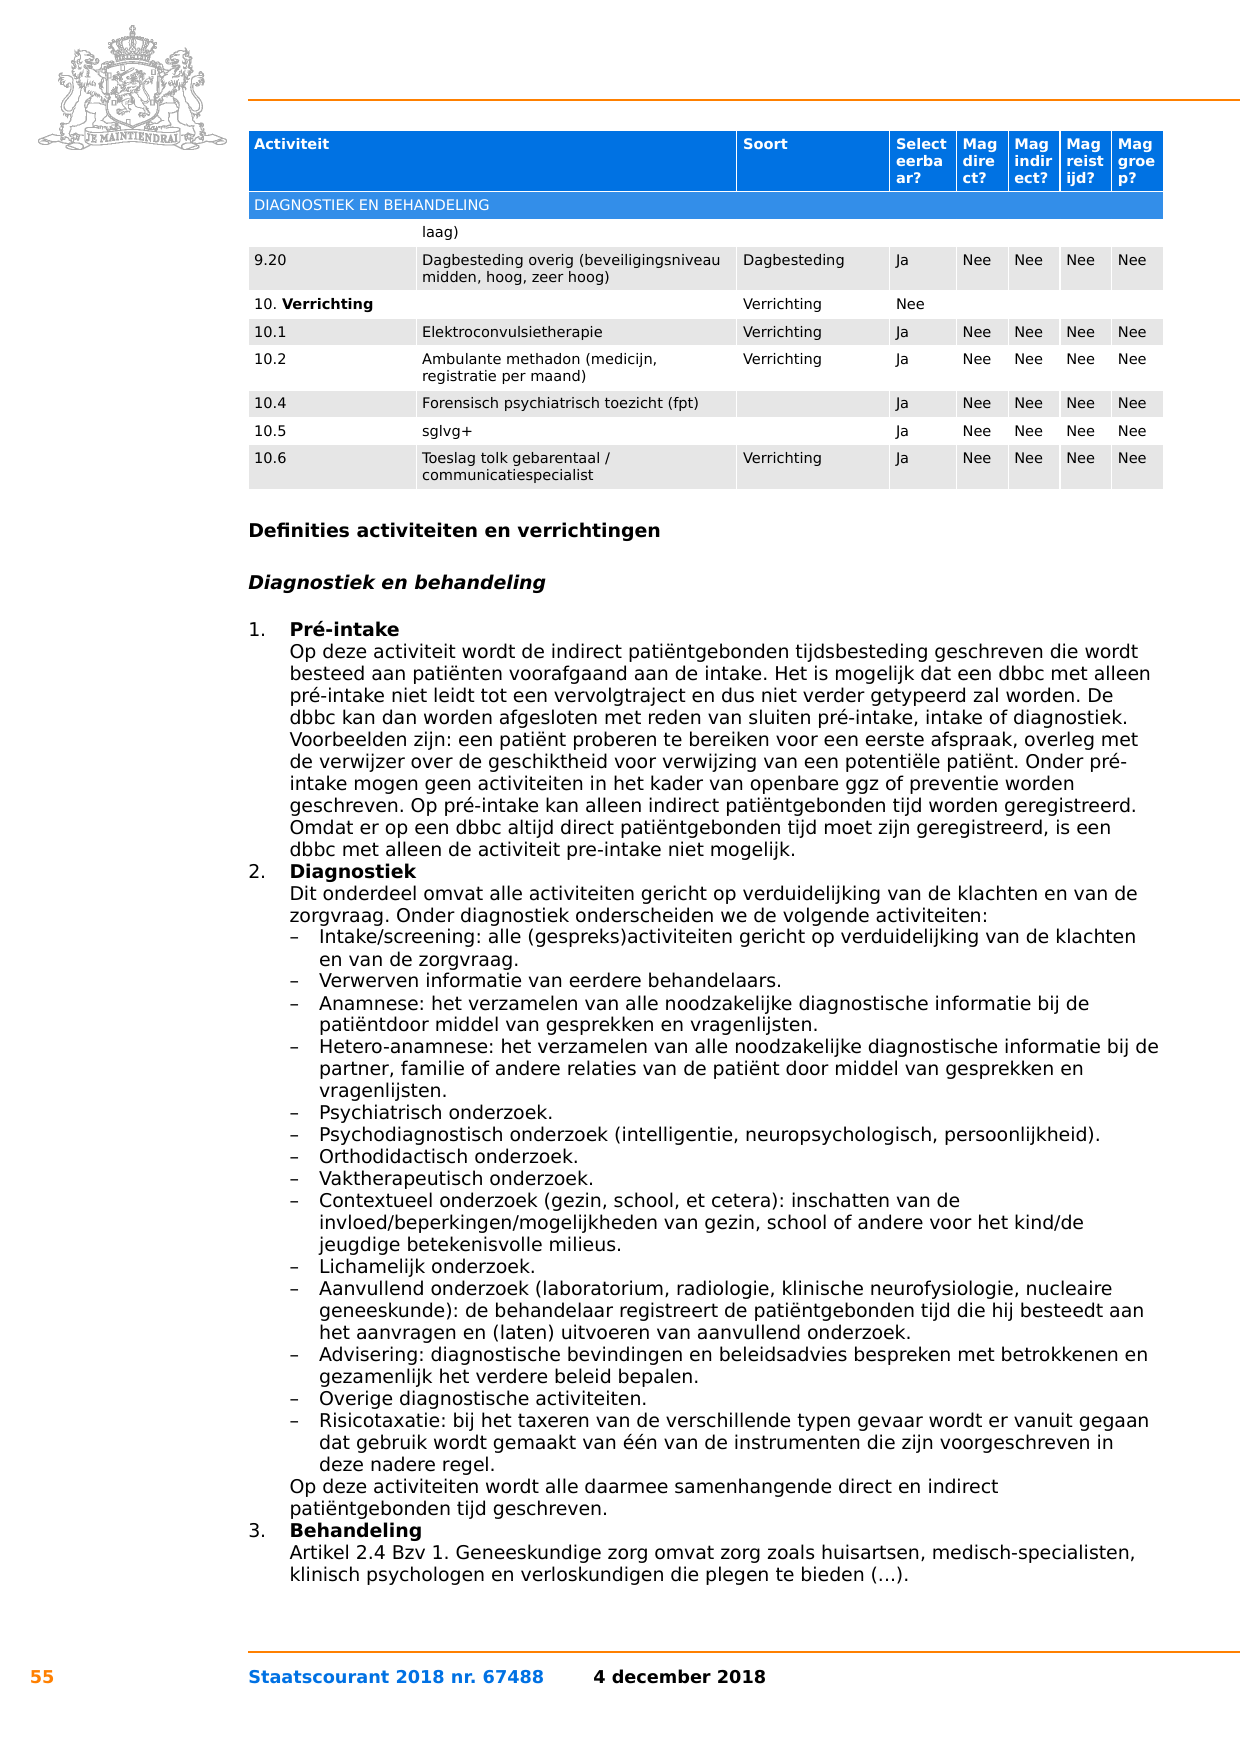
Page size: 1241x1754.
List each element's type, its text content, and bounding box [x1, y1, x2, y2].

table_cell Ja [890, 319, 956, 345]
text – Anamnese: het verzamelen van alle noodzakelijke diagnostische informatie bij de patiëntdoor middel van gesprekken en vragenlijsten. [289, 992, 1163, 1036]
table_cell [1009, 291, 1059, 318]
table_cell [737, 391, 889, 417]
table_cell [1061, 291, 1111, 318]
table_cell Ja [890, 418, 956, 444]
table_cell Dagbesteding overig (beveiligingsniveau midden, hoog, zeer hoog) [417, 247, 736, 290]
table_cell Nee [1061, 346, 1111, 389]
table_cell [249, 220, 416, 246]
text 1. Pré-intake [248, 619, 1163, 641]
subtitle Definities activiteiten en verrichtingen [248, 520, 1163, 542]
text Artikel 2.4 Bzv 1. Geneeskundige zorg omvat zorg zoals huisartsen, medisch-specialisten, klinisch psychologen en verloskundigen die plegen te bieden (...). [289, 1542, 1163, 1586]
table_cell Ja [890, 445, 956, 489]
text – Contextueel onderzoek (gezin, school, et cetera): inschatten van de invloed/beperkingen/mogelijkheden van gezin, school of andere voor het kind/de jeugdige betekenisvolle milieus. [289, 1190, 1163, 1256]
table_cell Nee [1061, 418, 1111, 444]
table_cell Verrichting [737, 445, 889, 489]
table_cell Toeslag tolk gebarentaal / communicatiespecialist [417, 445, 736, 489]
table_cell 10.2 [249, 346, 416, 389]
subtitle Diagnostiek en behandeling [248, 572, 1163, 594]
table_cell Nee [1112, 445, 1163, 489]
table_cell [890, 220, 956, 246]
table_cell Verrichting [737, 319, 889, 345]
table_cell [957, 220, 1008, 246]
table_cell 10.6 [249, 445, 416, 489]
table_cell Nee [1112, 391, 1163, 417]
table_cell Nee [1112, 319, 1163, 345]
table_cell Nee [1009, 391, 1059, 417]
table_cell [1009, 220, 1059, 246]
table_cell Forensisch psychiatrisch toezicht (fpt) [417, 391, 736, 417]
table_cell Nee [1009, 247, 1059, 290]
table_cell Nee [1009, 319, 1059, 345]
table_cell [1061, 220, 1111, 246]
table_cell Nee [1061, 391, 1111, 417]
table_cell Nee [957, 391, 1008, 417]
table_header Mag groep? [1112, 131, 1163, 191]
table_cell Nee [1112, 346, 1163, 389]
table_cell Ja [890, 391, 956, 417]
table_cell DIAGNOSTIEK EN BEHANDELING [249, 192, 1163, 219]
table_cell Nee [1061, 319, 1111, 345]
table_cell Nee [1112, 247, 1163, 290]
text – Advisering: diagnostische bevindingen en beleidsadvies bespreken met betrokkenen en gezamenlijk het verdere beleid bepalen. [289, 1344, 1163, 1388]
text – Overige diagnostische activiteiten. [289, 1388, 1163, 1410]
table_cell Nee [1009, 346, 1059, 389]
table_cell Ja [890, 247, 956, 290]
table_cell Nee [1112, 418, 1163, 444]
picture [38, 25, 227, 150]
table_header Activiteit [249, 131, 736, 191]
table_cell sglvg+ [417, 418, 736, 444]
table_cell Nee [957, 319, 1008, 345]
table_cell Verrichting [737, 346, 889, 389]
text – Intake/screening: alle (gespreks)activiteiten gericht op verduidelijking van de klachten en van de zorgvraag. [289, 926, 1163, 970]
table_cell 10.4 [249, 391, 416, 417]
text Dit onderdeel omvat alle activiteiten gericht op verduidelijking van de klachten en van de zorgvraag. Onder diagnostiek onderscheiden we de volgende activiteiten: [289, 882, 1163, 926]
table_cell Ambulante methadon (medicijn, registratie per maand) [417, 346, 736, 389]
table_cell Ja [890, 346, 956, 389]
table_header Mag direct? [957, 131, 1008, 191]
table_cell [737, 220, 889, 246]
table_cell Elektroconvulsietherapie [417, 319, 736, 345]
table_cell 10.1 [249, 319, 416, 345]
text – Vaktherapeutisch onderzoek. [289, 1168, 1163, 1190]
table_cell 10. Verrichting [249, 291, 736, 318]
text – Risicotaxatie: bij het taxeren van de verschillende typen gevaar wordt er vanuit gegaan dat gebruik wordt gemaakt van één van de instrumenten die zijn voorgeschreven in deze nadere regel. [289, 1410, 1163, 1476]
text Op deze activiteiten wordt alle daarmee samenhangende direct en indirect patiëntgebonden tijd geschreven. [289, 1476, 1163, 1520]
table_cell Nee [890, 291, 956, 318]
table_cell Nee [1009, 445, 1059, 489]
text – Lichamelijk onderzoek. [289, 1256, 1163, 1278]
table_cell 10.5 [249, 418, 416, 444]
table_cell Nee [1061, 247, 1111, 290]
table_cell [737, 418, 889, 444]
text 3. Behandeling [248, 1520, 1163, 1542]
table_cell Nee [957, 418, 1008, 444]
table_cell [1112, 220, 1163, 246]
table_cell laag) [417, 220, 736, 246]
table_header Mag indirect? [1009, 131, 1059, 191]
table_header Soort [737, 131, 889, 191]
table_cell 9.20 [249, 247, 416, 290]
table_cell Nee [957, 247, 1008, 290]
text 2. Diagnostiek [248, 861, 1163, 882]
text Op deze activiteit wordt de indirect patiëntgebonden tijdsbesteding geschreven die wordt besteed aan patiënten voorafgaand aan de intake. Het is mogelijk dat een dbbc met alleen pré-intake niet leidt tot een vervolgtraject en dus niet verder getypeerd zal worden. De dbbc kan dan worden afgesloten met reden van sluiten pré-intake, intake of diagnostiek. Voorbeelden zijn: een patiënt proberen te bereiken voor een eerste afspraak, overleg met de verwijzer over de geschiktheid voor verwijzing van een potentiële patiënt. Onder pré-intake mogen geen activiteiten in het kader van openbare ggz of preventie worden geschreven. Op pré-intake kan alleen indirect patiëntgebonden tijd worden geregistreerd. Omdat er op een dbbc altijd direct patiëntgebonden tijd moet zijn geregistreerd, is een dbbc met alleen de activiteit pre-intake niet mogelijk. [289, 641, 1163, 861]
table_header Mag reistijd? [1061, 131, 1111, 191]
table_header Selecteerbaar? [890, 131, 956, 191]
text – Hetero-anamnese: het verzamelen van alle noodzakelijke diagnostische informatie bij de partner, familie of andere relaties van de patiënt door middel van gesprekken en vragenlijsten. [289, 1036, 1163, 1102]
table_cell Nee [957, 346, 1008, 389]
table_cell Nee [1009, 418, 1059, 444]
text – Verwerven informatie van eerdere behandelaars. [289, 970, 1163, 992]
table_cell Nee [1061, 445, 1111, 489]
table_cell [1112, 291, 1163, 318]
table_cell Verrichting [737, 291, 889, 318]
table_cell [957, 291, 1008, 318]
table_cell Nee [957, 445, 1008, 489]
text – Orthodidactisch onderzoek. [289, 1146, 1163, 1168]
table_cell Dagbesteding [737, 247, 889, 290]
text – Aanvullend onderzoek (laboratorium, radiologie, klinische neurofysiologie, nucleaire geneeskunde): de behandelaar registreert de patiëntgebonden tijd die hij besteedt aan het aanvragen en (laten) uitvoeren van aanvullend onderzoek. [289, 1278, 1163, 1344]
text – Psychodiagnostisch onderzoek (intelligentie, neuropsychologisch, persoonlijkheid). [289, 1124, 1163, 1146]
text – Psychiatrisch onderzoek. [289, 1102, 1163, 1124]
